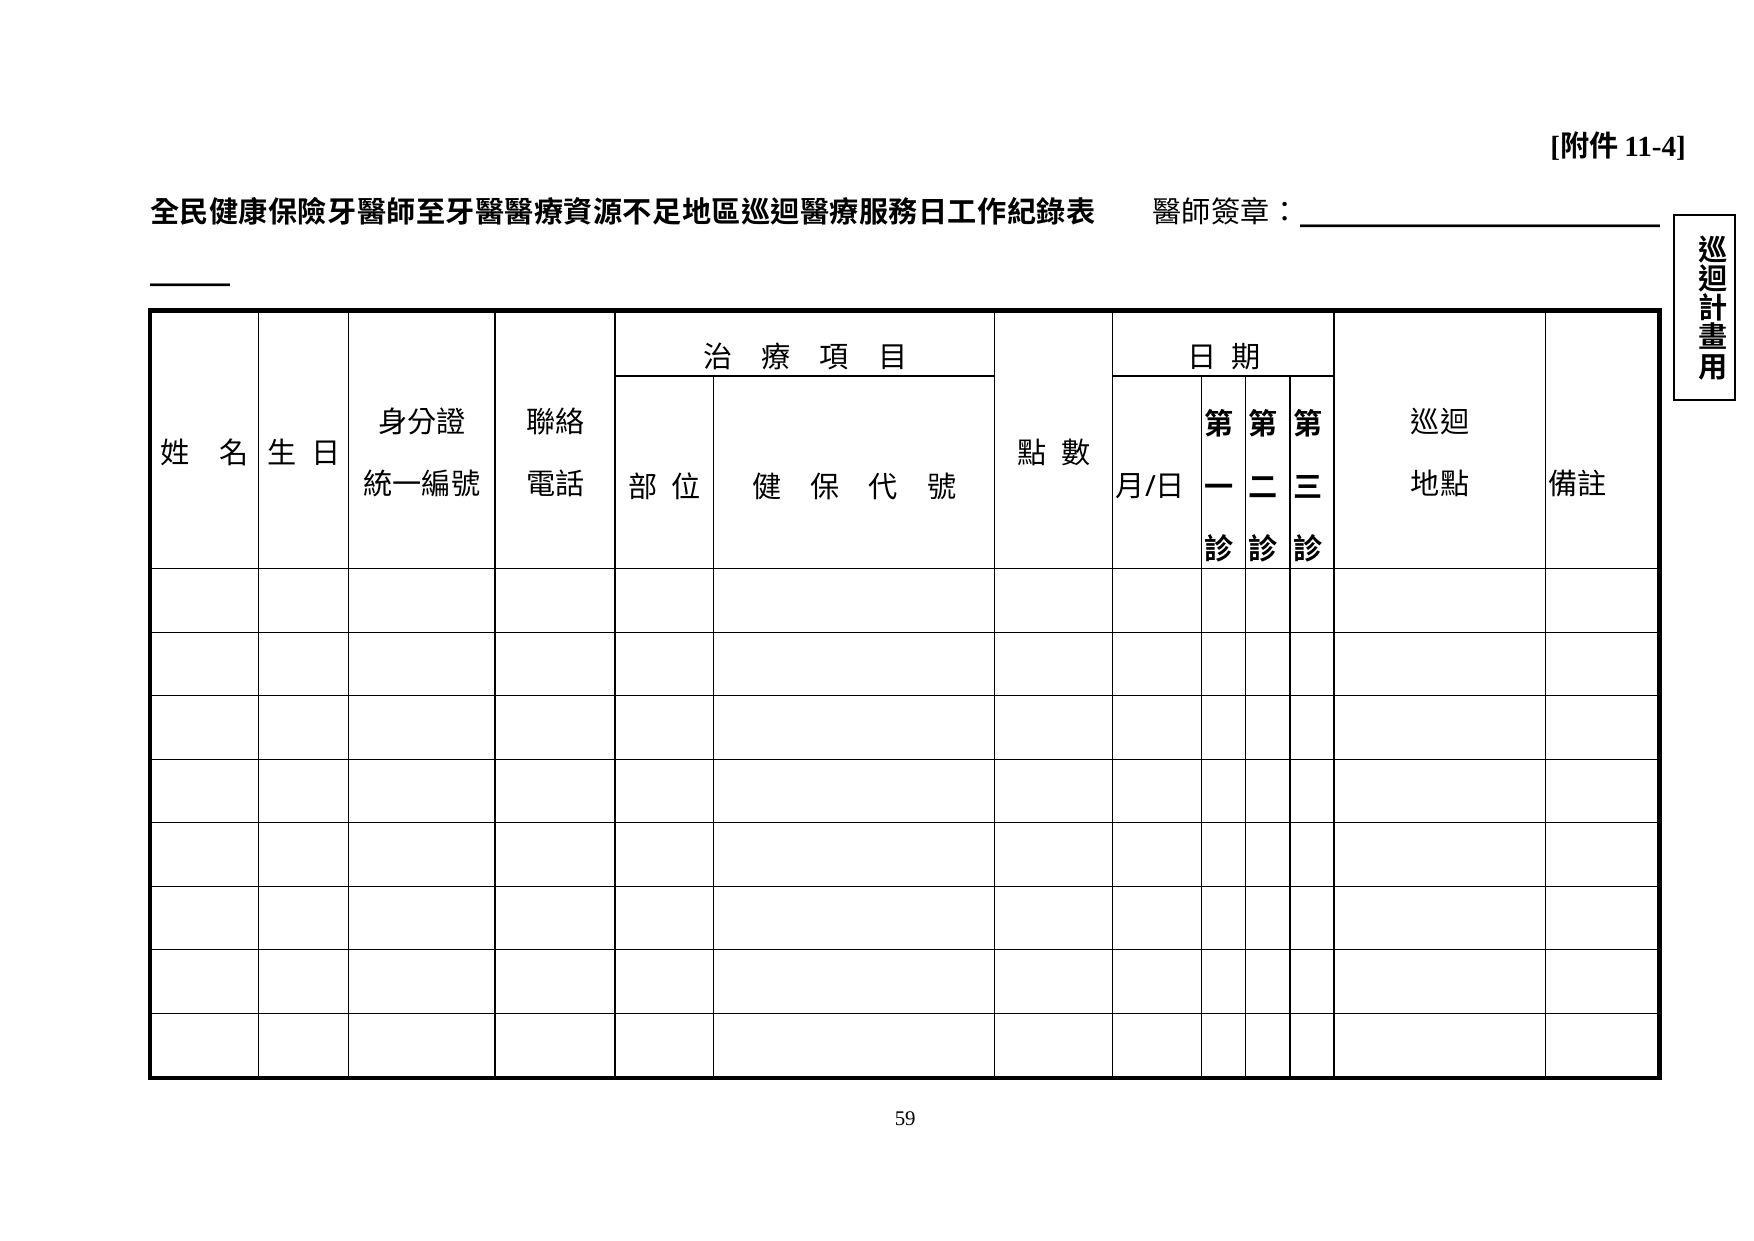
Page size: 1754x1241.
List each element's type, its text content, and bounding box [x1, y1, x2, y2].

table_cell [1246, 696, 1289, 759]
table_cell [152, 950, 258, 1013]
table_cell [259, 633, 348, 695]
table_cell [1546, 696, 1657, 759]
table_cell [349, 1014, 494, 1076]
table_cell [616, 823, 713, 886]
table_cell [616, 696, 713, 759]
table_cell [995, 950, 1112, 1013]
table_cell [1335, 633, 1545, 695]
table_cell 第二診 [1246, 377, 1289, 568]
table_cell [1291, 633, 1333, 695]
table_cell [1335, 823, 1545, 886]
table_cell [1546, 1014, 1657, 1076]
table_cell [1546, 950, 1657, 1013]
table_cell [1113, 696, 1201, 759]
table_cell [995, 1014, 1112, 1076]
table_cell 月/日 [1113, 377, 1201, 568]
table_cell [152, 569, 258, 632]
table_cell [1335, 950, 1545, 1013]
table_header 治 療 項 目 [616, 313, 994, 375]
table_cell [349, 569, 494, 632]
table_cell [714, 1014, 994, 1076]
table_cell [349, 760, 494, 822]
table_cell [1291, 696, 1333, 759]
table_cell [259, 760, 348, 822]
table_cell [1246, 633, 1289, 695]
table_cell [1202, 633, 1245, 695]
table_cell [1246, 760, 1289, 822]
table_cell [1291, 1014, 1333, 1076]
table_header 日 期 [1113, 313, 1333, 375]
table_cell 第一診 [1202, 377, 1245, 568]
table_cell [714, 696, 994, 759]
table_cell [1291, 569, 1333, 632]
table_cell [259, 887, 348, 949]
table_header 聯絡 電話 [496, 313, 614, 568]
table_cell [714, 569, 994, 632]
table_cell [616, 760, 713, 822]
table_cell [152, 887, 258, 949]
table_header 姓 名 [152, 313, 258, 568]
table_cell [1546, 823, 1657, 886]
table_cell [616, 1014, 713, 1076]
table_cell [714, 950, 994, 1013]
text 巡迴計畫用 [1692, 216, 1734, 399]
table_cell [259, 569, 348, 632]
table_cell [152, 696, 258, 759]
table_cell [1246, 950, 1289, 1013]
table_cell [1546, 887, 1657, 949]
table_cell [152, 760, 258, 822]
table_cell [1291, 823, 1333, 886]
table_cell [349, 823, 494, 886]
table_cell [1246, 1014, 1289, 1076]
table_cell [496, 569, 614, 632]
table_cell [1113, 569, 1201, 632]
table_cell [349, 950, 494, 1013]
table_header 點 數 [995, 313, 1112, 568]
table_cell [259, 823, 348, 886]
table_cell [995, 823, 1112, 886]
table_cell [152, 1014, 258, 1076]
text 全民健康保險牙醫師至牙醫醫療資源不足地區巡迴醫療服務日工作紀錄表 醫師簽章：______________________ [150, 164, 1660, 289]
table_cell [1202, 696, 1245, 759]
table_cell [496, 950, 614, 1013]
table_cell [496, 760, 614, 822]
table_cell [1291, 760, 1333, 822]
table_cell [152, 633, 258, 695]
table_cell [1291, 950, 1333, 1013]
table_cell [1113, 760, 1201, 822]
table_cell [714, 633, 994, 695]
table_cell [1113, 950, 1201, 1013]
table_cell [1546, 760, 1657, 822]
table_cell [995, 696, 1112, 759]
table_cell [1113, 1014, 1201, 1076]
table_cell [259, 696, 348, 759]
table_header 備註 [1546, 313, 1657, 568]
table_cell [259, 950, 348, 1013]
table_cell [1335, 760, 1545, 822]
table_cell [1113, 633, 1201, 695]
table_cell [1246, 823, 1289, 886]
table_cell [995, 760, 1112, 822]
table_cell 部 位 [616, 377, 713, 568]
table_cell [714, 823, 994, 886]
table_cell [1113, 823, 1201, 886]
table_cell [995, 569, 1112, 632]
table_cell [1546, 569, 1657, 632]
table_cell [995, 633, 1112, 695]
table_cell [1335, 1014, 1545, 1076]
table_cell [152, 823, 258, 886]
table_header 生 日 [259, 313, 348, 568]
table_cell [496, 696, 614, 759]
table_cell [1113, 887, 1201, 949]
table_cell 健 保 代 號 [714, 377, 994, 568]
table_header 身分證 統一編號 [349, 313, 494, 568]
table_cell [349, 887, 494, 949]
table_cell [349, 633, 494, 695]
table_cell [616, 950, 713, 1013]
table_cell [1246, 887, 1289, 949]
table_cell [616, 887, 713, 949]
table_cell [995, 887, 1112, 949]
table_cell [1546, 633, 1657, 695]
table_cell [496, 633, 614, 695]
table_cell [616, 569, 713, 632]
table_cell [496, 1014, 614, 1076]
table_cell [1246, 569, 1289, 632]
table_cell [1202, 950, 1245, 1013]
table_cell [1291, 887, 1333, 949]
table_cell [714, 887, 994, 949]
table_cell [259, 1014, 348, 1076]
table_cell [1202, 823, 1245, 886]
table_cell 第三診 [1291, 377, 1333, 568]
table_cell [1202, 887, 1245, 949]
table_cell [616, 633, 713, 695]
text [附件11-4] [150, 102, 1686, 164]
table_cell [1335, 887, 1545, 949]
table_cell [1202, 1014, 1245, 1076]
table_cell [1202, 760, 1245, 822]
table_cell [1335, 696, 1545, 759]
table_cell [714, 760, 994, 822]
table_cell [349, 696, 494, 759]
table_cell [1335, 569, 1545, 632]
table_header 巡迴 地點 [1335, 313, 1545, 568]
table_cell [1202, 569, 1245, 632]
table_cell [496, 887, 614, 949]
table_cell [496, 823, 614, 886]
text [1675, 216, 1692, 399]
